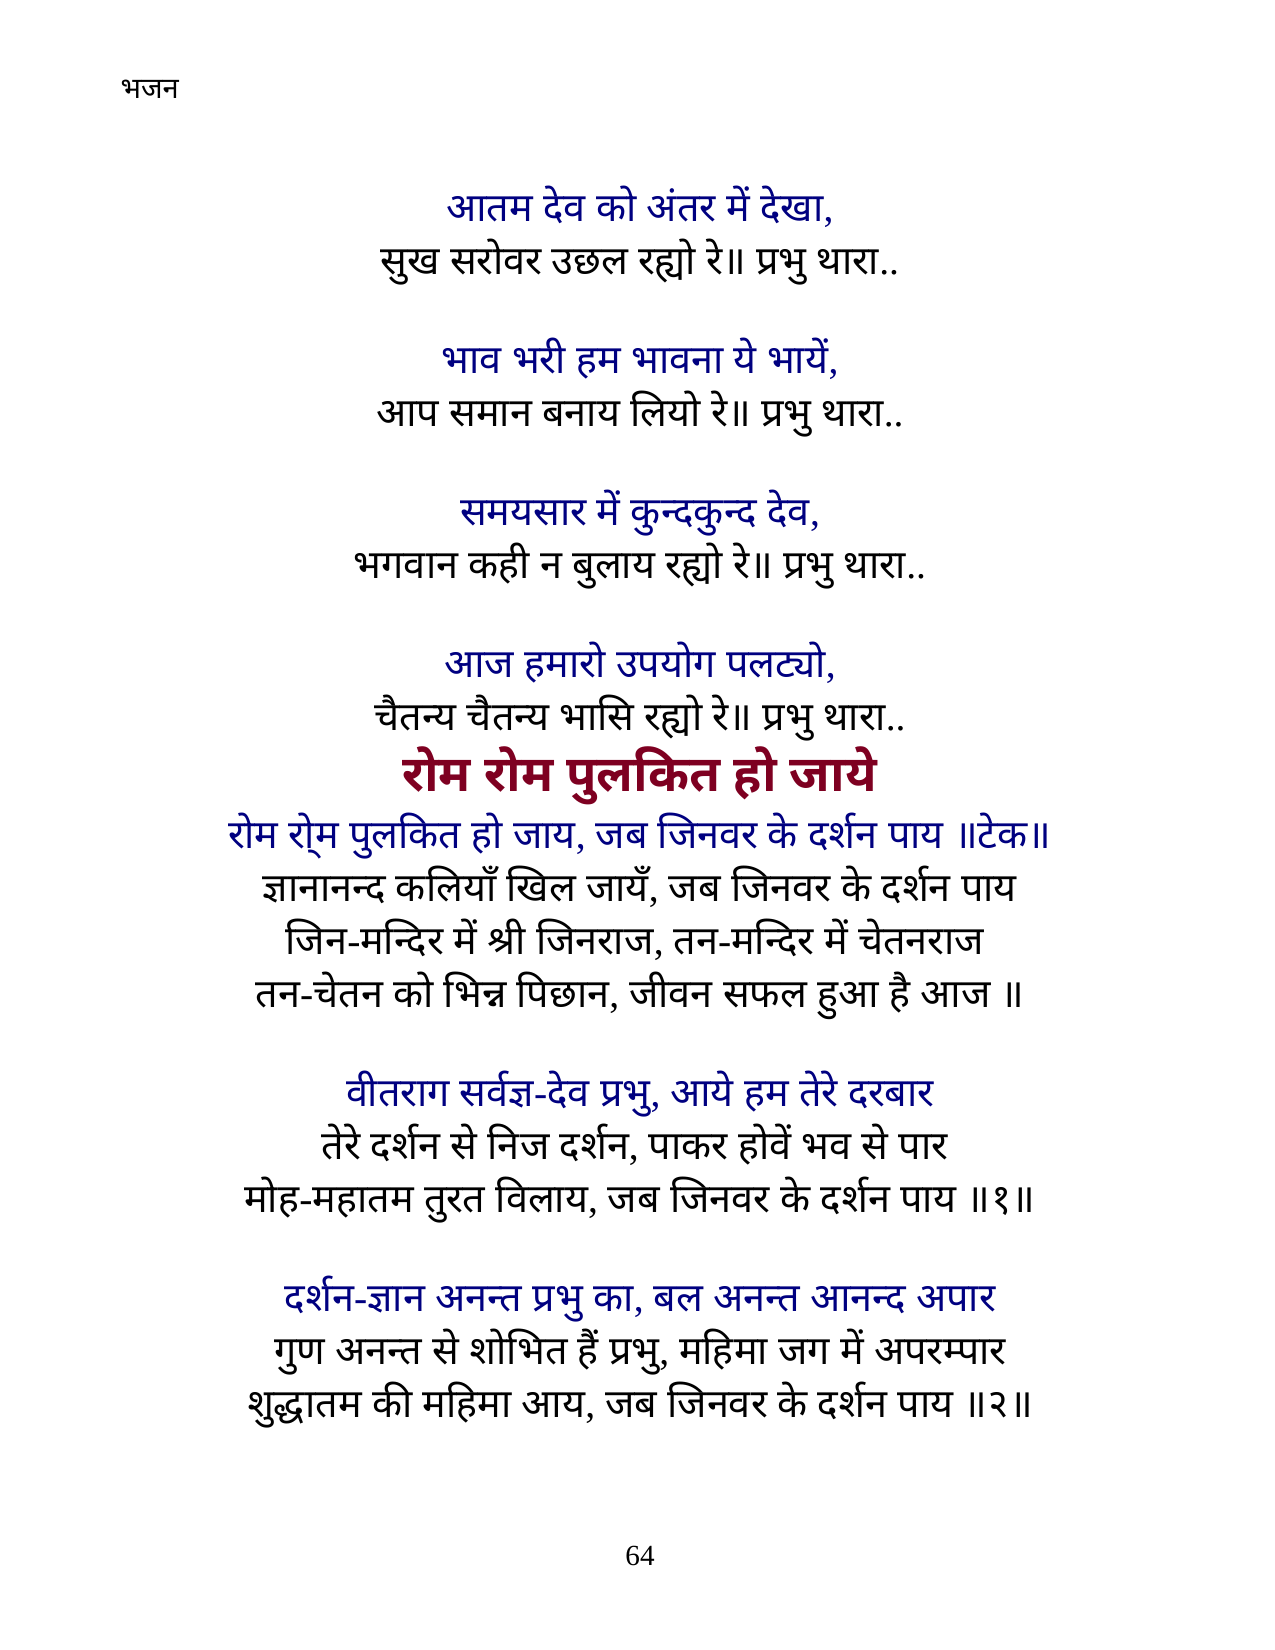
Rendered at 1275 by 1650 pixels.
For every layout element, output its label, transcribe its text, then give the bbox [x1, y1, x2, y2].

text वीतराग सर्वज्ञ-देव प्रभु, आये हम तेरे दरबार [83, 1069, 1196, 1123]
text सुख सरोवर उछल रह्यो रे॥ प्रभु थारा.. [83, 238, 1196, 291]
text भगवान कही न बुलाय रह्यो रे॥ प्रभु थारा.. [83, 541, 1196, 594]
text रोम रो्म पुलकित हो जाय, जब जिनवर के दर्शन पाय ॥टेक॥ [83, 811, 1196, 864]
text आतम देव को अंतर में देखा, [83, 185, 1196, 238]
text तेरे दर्शन से निज दर्शन, पाकर होवें भव से पार [83, 1123, 1196, 1176]
text गुण अनन्त से शोभित हैं प्रभु, महिमा जग में अपरम्पार [83, 1327, 1196, 1381]
text रोम रोम पुलकित हो जाये [83, 746, 1196, 811]
text ज्ञानानन्द कलियाँ खिल जायँ, जब जिनवर के दर्शन पाय [83, 864, 1196, 918]
text चैतन्य चैतन्य भासि रह्यो रे॥ प्रभु थारा.. [83, 693, 1196, 746]
text शुद्धातम की महिमा आय, जब जिनवर के दर्शन पाय ॥२॥ [83, 1381, 1196, 1434]
text आप समान बनाय लियो रे॥ प्रभु थारा.. [83, 389, 1196, 443]
text आज हमारो उपयोग पलट्यो, [83, 640, 1196, 693]
text तन-चेतन को भिन्न पिछान, जीवन सफल हुआ है आज ॥ [83, 971, 1196, 1024]
text भाव भरी हम भावना ये भायें, [83, 336, 1196, 389]
text मोह-महातम तुरत विलाय, जब जिनवर के दर्शन पाय ॥१॥ [83, 1176, 1196, 1229]
text दर्शन-ज्ञान अनन्त प्रभु का, बल अनन्त आनन्द अपार [83, 1274, 1196, 1327]
text समयसार में कुन्दकुन्द देव, [83, 488, 1196, 541]
text जिन-मन्दिर में श्री जिनराज, तन-मन्दिर में चेतनराज [83, 918, 1196, 971]
